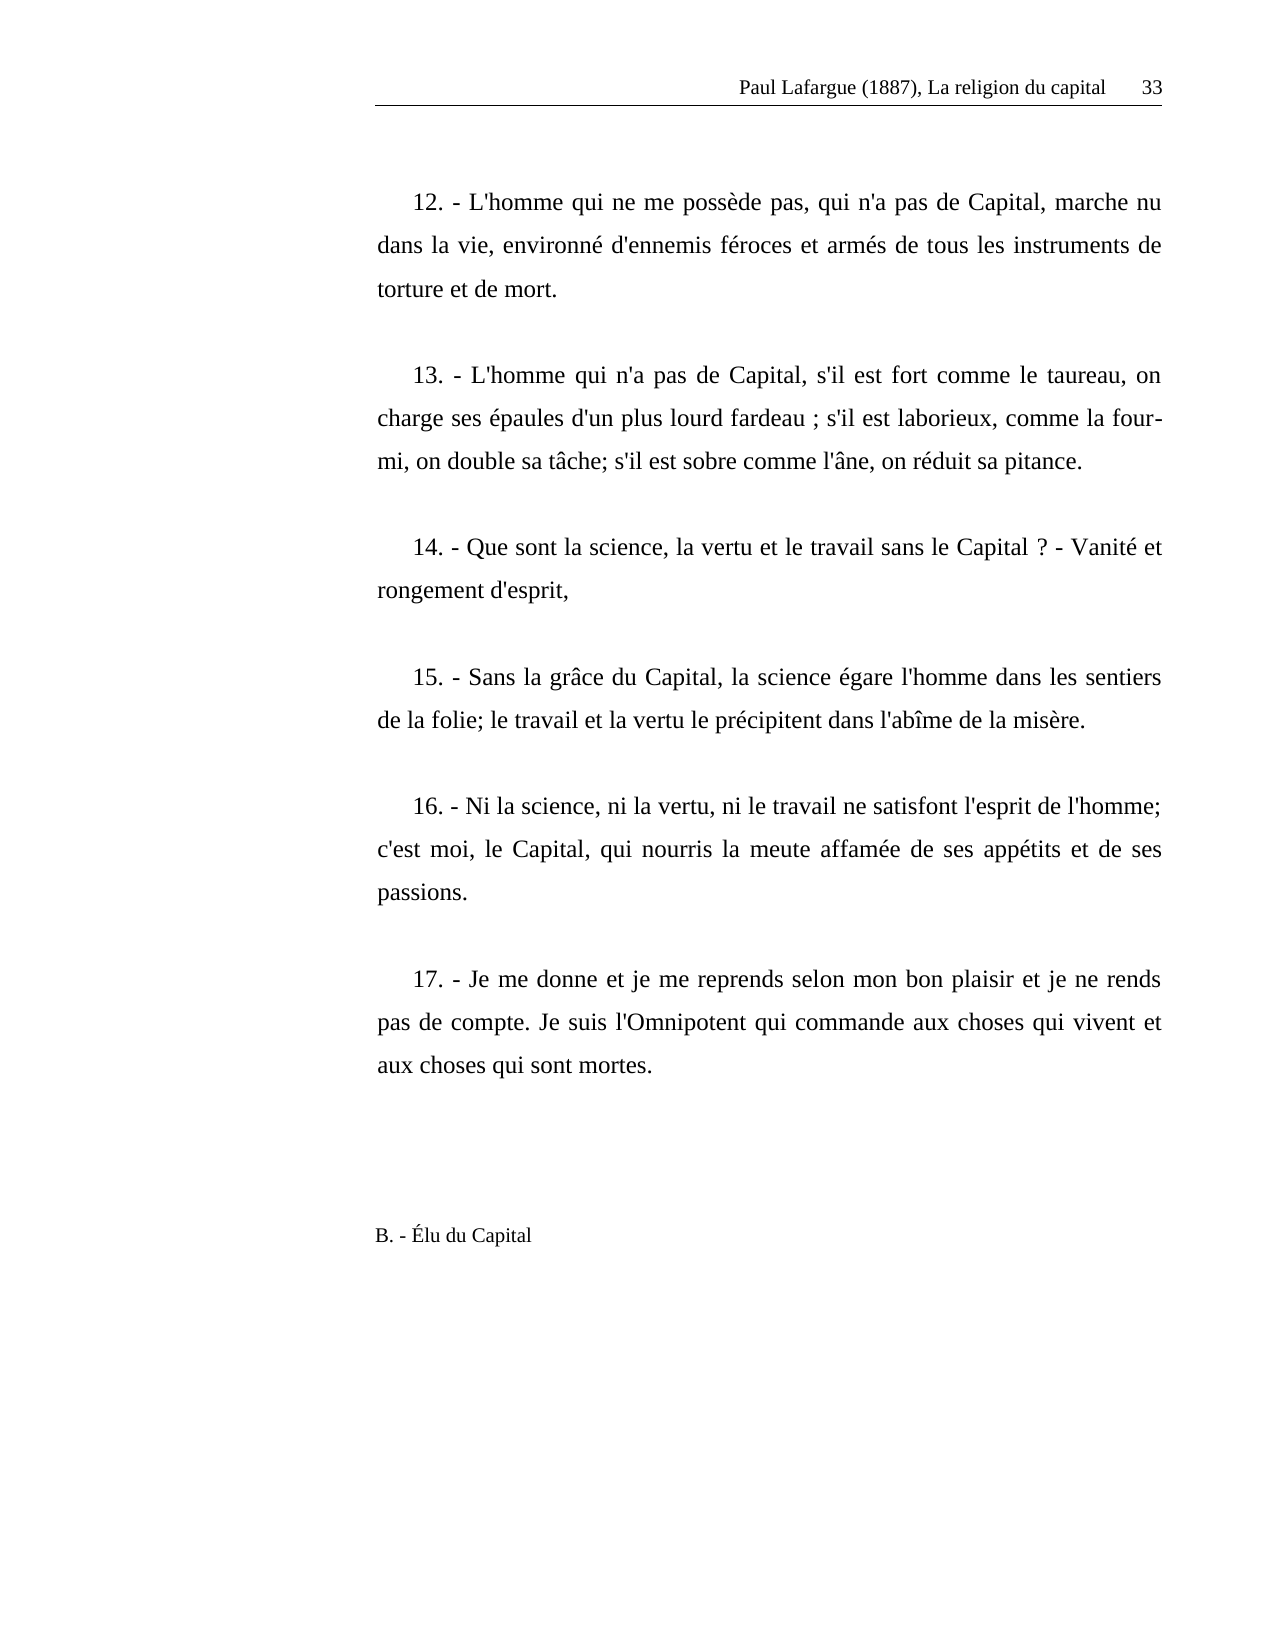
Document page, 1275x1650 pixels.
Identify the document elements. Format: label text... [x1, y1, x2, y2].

text 16. - Ni la science, ni la vertu, ni le travail ne satisfont l'esprit de l'homme; c'est moi, le Capital, qui nourris la meute affamée de ses appétits et de ses passions. [377, 791, 1162, 906]
text 15. - Sans la grâce du Capital, la science égare l'homme dans les sentiers de la folie; le travail et la vertu le précipitent dans l'abîme de la misère. [377, 662, 1162, 734]
text 17. - Je me donne et je me reprends selon mon bon plaisir et je ne rends pas de compte. Je suis l'Omnipotent qui commande aux choses qui vivent et aux choses qui sont mortes. [377, 964, 1162, 1079]
text 13. - L'homme qui n'a pas de Capital, s'il est fort comme le taureau, on charge ses épaules d'un plus lourd fardeau ; s'il est laborieux, comme la four­mi, on double sa tâche; s'il est sobre comme l'âne, on réduit sa pitance. [377, 360, 1162, 475]
subtitle B. - Élu du Capital [375, 1222, 1162, 1247]
text 14. - Que sont la science, la vertu et le travail sans le Capital ? - Vanité et rongement d'esprit, [377, 532, 1162, 604]
text 12. - L'homme qui ne me possède pas, qui n'a pas de Capital, marche nu dans la vie, environné d'ennemis féroces et armés de tous les instruments de torture et de mort. [377, 187, 1162, 302]
